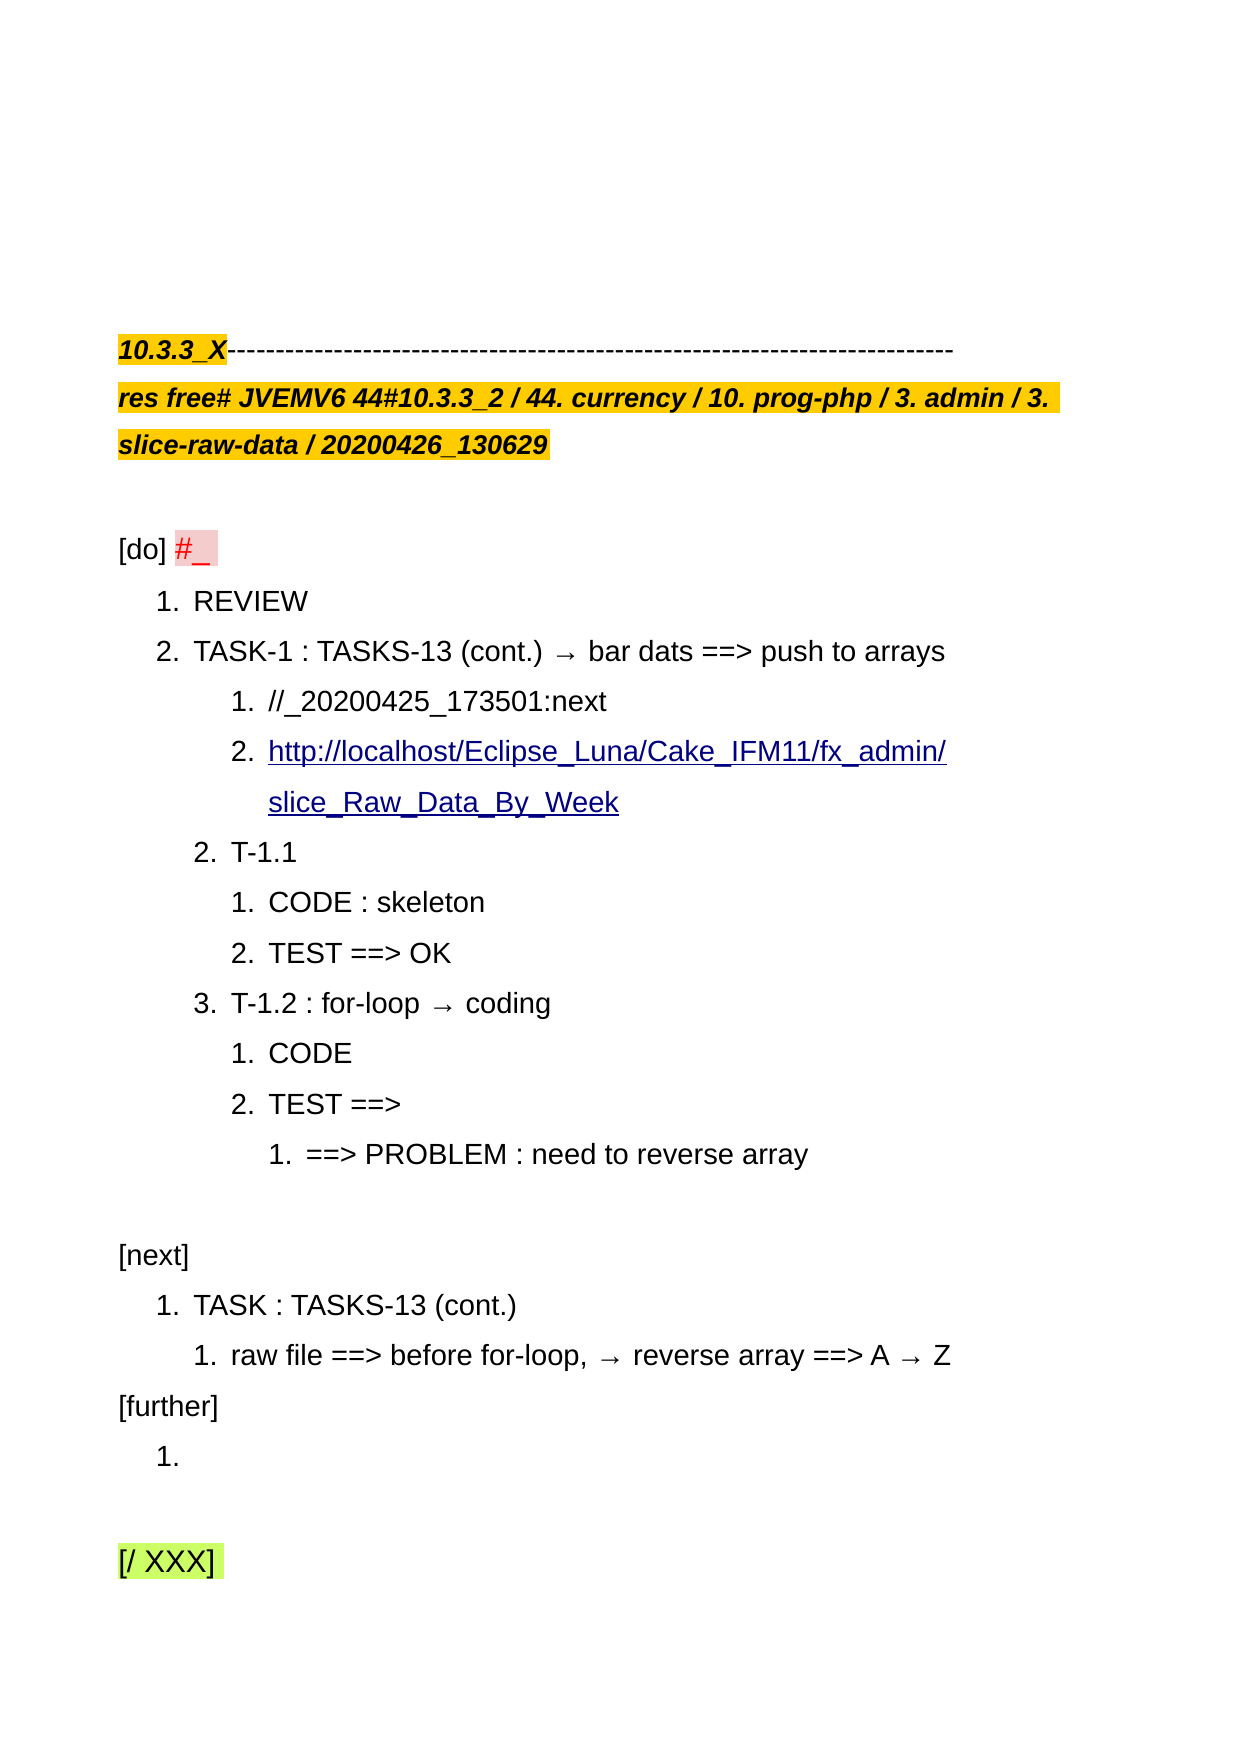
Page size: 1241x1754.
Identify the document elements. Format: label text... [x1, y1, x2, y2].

list TASK-1 : TASKS-13 (cont.) → bar dats ==> push to arrays [156, 634, 1122, 667]
text 10.3.3_X--------------------------------------------------------------------------- [118, 332, 1122, 365]
text [further] [118, 1388, 1122, 1422]
text [do] #_ [118, 530, 1122, 566]
list TEST ==> OK [231, 936, 1122, 969]
list http://localhost/Eclipse_Luna/Cake_IFM11/fx_admin/slice_Raw_Data_By_Week [231, 734, 1122, 818]
list T-1.1 [193, 835, 1122, 869]
text [next] [118, 1238, 1122, 1271]
list //_20200425_173501:next [231, 684, 1122, 718]
list TEST ==> [231, 1087, 1122, 1120]
list ==> PROBLEM : need to reverse array [268, 1137, 1122, 1171]
text [/ XXX] [118, 1489, 1122, 1579]
list CODE [231, 1036, 1122, 1070]
list T-1.2 : for-loop → coding [193, 986, 1122, 1019]
list TASK : TASKS-13 (cont.) [156, 1288, 1122, 1321]
list CODE : skeleton [231, 885, 1122, 919]
list REVIEW [156, 583, 1122, 617]
text res free# JVEMV6 44#10.3.3_2 / 44. currency / 10. prog-php / 3. admin / 3. slice-raw-data / 20200426_130629 [118, 382, 1122, 460]
list raw file ==> before for-loop, → reverse array ==> A → Z [193, 1338, 1122, 1372]
